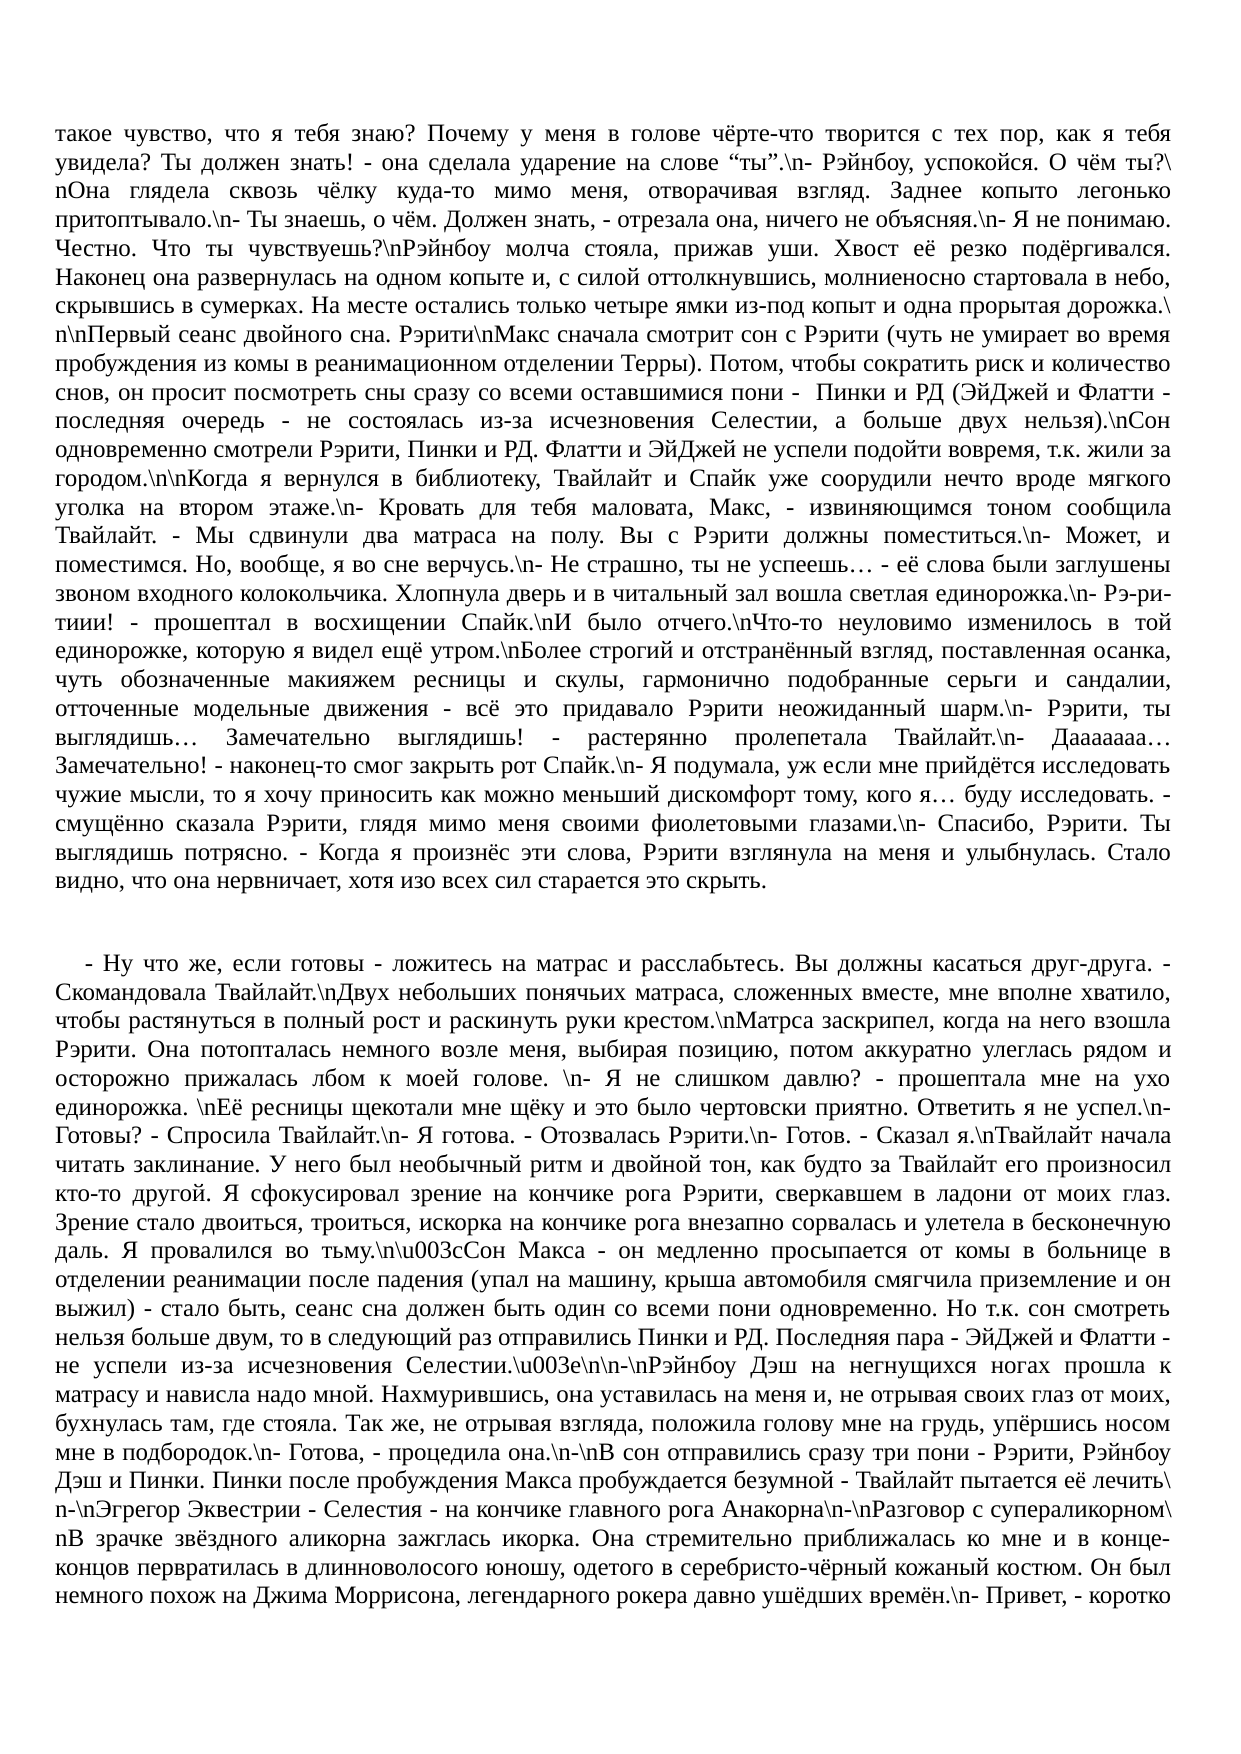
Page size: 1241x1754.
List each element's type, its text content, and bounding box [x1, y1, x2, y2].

text такое чувство, что я тебя знаю? Почему у меня в голове чёрте-что творится с тех пор, как я тебя увидела? Ты должен знать! - она сделала ударение на слове “ты”.\n- Рэйнбоу, успокойся. О чём ты?\nОна глядела сквозь чёлку куда-то мимо меня, отворачивая взгляд. Заднее копыто легонько притоптывало.\n- Ты знаешь, о чём. Должен знать, - отрезала она, ничего не объясняя.\n- Я не понимаю. Честно. Что ты чувствуешь?\nРэйнбоу молча стояла, прижав уши. Хвост её резко подёргивался. Наконец она развернулась на одном копыте и, с силой оттолкнувшись, молниеносно стартовала в небо, скрывшись в сумерках. На месте остались только четыре ямки из-под копыт и одна прорытая дорожка.\n\nПервый сеанс двойного сна. Рэрити\nМакс сначала смотрит сон с Рэрити (чуть не умирает во время пробуждения из комы в реанимационном отделении Терры). Потом, чтобы сократить риск и количество снов, он просит посмотреть сны сразу со всеми оставшимися пони - Пинки и РД (ЭйДжей и Флатти - последняя очередь - не состоялась из-за исчезновения Селестии, а больше двух нельзя).\nСон одновременно смотрели Рэрити, Пинки и РД. Флатти и ЭйДжей не успели подойти вовремя, т.к. жили за городом.\n\nКогда я вернулся в библиотеку, Твайлайт и Спайк уже соорудили нечто вроде мягкого уголка на втором этаже.\n- Кровать для тебя маловата, Макс, - извиняющимся тоном сообщила Твайлайт. - Мы сдвинули два матраса на полу. Вы с Рэрити должны поместиться.\n- Может, и поместимся. Но, вообще, я во сне верчусь.\n- Не страшно, ты не успеешь… - её слова были заглушены звоном входного колокольчика. Хлопнула дверь и в читальный зал вошла светлая единорожка.\n- Рэ-ри-тиии! - прошептал в восхищении Спайк.\nИ было отчего.\nЧто-то неуловимо изменилось в той единорожке, которую я видел ещё утром.\nБолее строгий и отстранённый взгляд, поставленная осанка, чуть обозначенные макияжем ресницы и скулы, гармонично подобранные серьги и сандалии, отточенные модельные движения - всё это придавало Рэрити неожиданный шарм.\n- Рэрити, ты выглядишь… Замечательно выглядишь! - растерянно пролепетала Твайлайт.\n- Дааааааа… Замечательно! - наконец-то смог закрыть рот Спайк.\n- Я подумала, уж если мне прийдётся исследовать чужие мысли, то я хочу приносить как можно меньший дискомфорт тому, кого я… буду исследовать. - смущённо сказала Рэрити, глядя мимо меня своими фиолетовыми глазами.\n- Спасибо, Рэрити. Ты выглядишь потрясно. - Когда я произнёс эти слова, Рэрити взглянула на меня и улыбнулась. Стало видно, что она нервничает, хотя изо всех сил старается это скрыть. [55, 118, 1172, 894]
text - Ну что же, если готовы - ложитесь на матрас и расслабьтесь. Вы должны касаться друг-друга. - Скомандовала Твайлайт.\nДвух небольших понячьих матраса, сложенных вместе, мне вполне хватило, чтобы растянуться в полный рост и раскинуть руки крестом.\nМатрса заскрипел, когда на него взошла Рэрити. Она потопталась немного возле меня, выбирая позицию, потом аккуратно улеглась рядом и осторожно прижалась лбом к моей голове. \n- Я не слишком давлю? - прошептала мне на ухо единорожка. \nЕё ресницы щекотали мне щёку и это было чертовски приятно. Ответить я не успел.\n- Готовы? - Спросила Твайлайт.\n- Я готова. - Отозвалась Рэрити.\n- Готов. - Сказал я.\nТвайлайт начала читать заклинание. У него был необычный ритм и двойной тон, как будто за Твайлайт его произносил кто-то другой. Я сфокусировал зрение на кончике рога Рэрити, сверкавшем в ладони от моих глаз. Зрение стало двоиться, троиться, искорка на кончике рога внезапно сорвалась и улетела в бесконечную даль. Я провалился во тьму.\n\u003cСон Макса - он медленно просыпается от комы в больнице в отделении реанимации после падения (упал на машину, крыша автомобиля смягчила приземление и он выжил) - стало быть, сеанс сна должен быть один со всеми пони одновременно. Но т.к. сон смотреть нельзя больше двум, то в следующий раз отправились Пинки и РД. Последняя пара - ЭйДжей и Флатти - не успели из-за исчезновения Селестии.\u003e\n\n-\nРэйнбоу Дэш на негнущихся ногах прошла к матрасу и нависла надо мной. Нахмурившись, она уставилась на меня и, не отрывая своих глаз от моих, бухнулась там, где стояла. Так же, не отрывая взгляда, положила голову мне на грудь, упёршись носом мне в подбородок.\n- Готова, - процедила она.\n-\nВ сон отправились сразу три пони - Рэрити, Рэйнбоу Дэш и Пинки. Пинки после пробуждения Макса пробуждается безумной - Твайлайт пытается её лечить\n-\nЭгрегор Эквестрии - Селестия - на кончике главного рога Анакорна\n-\nРазговор с супераликорном\nВ зрачке звёздного аликорна зажглась икорка. Она стремительно приближалась ко мне и в конце-концов первратилась в длинноволосого юношу, одетого в серебристо-чёрный кожаный костюм. Он был немного похож на Джима Моррисона, легендарного рокера давно ушёдших времён.\n- Привет, - коротко [55, 948, 1172, 1609]
